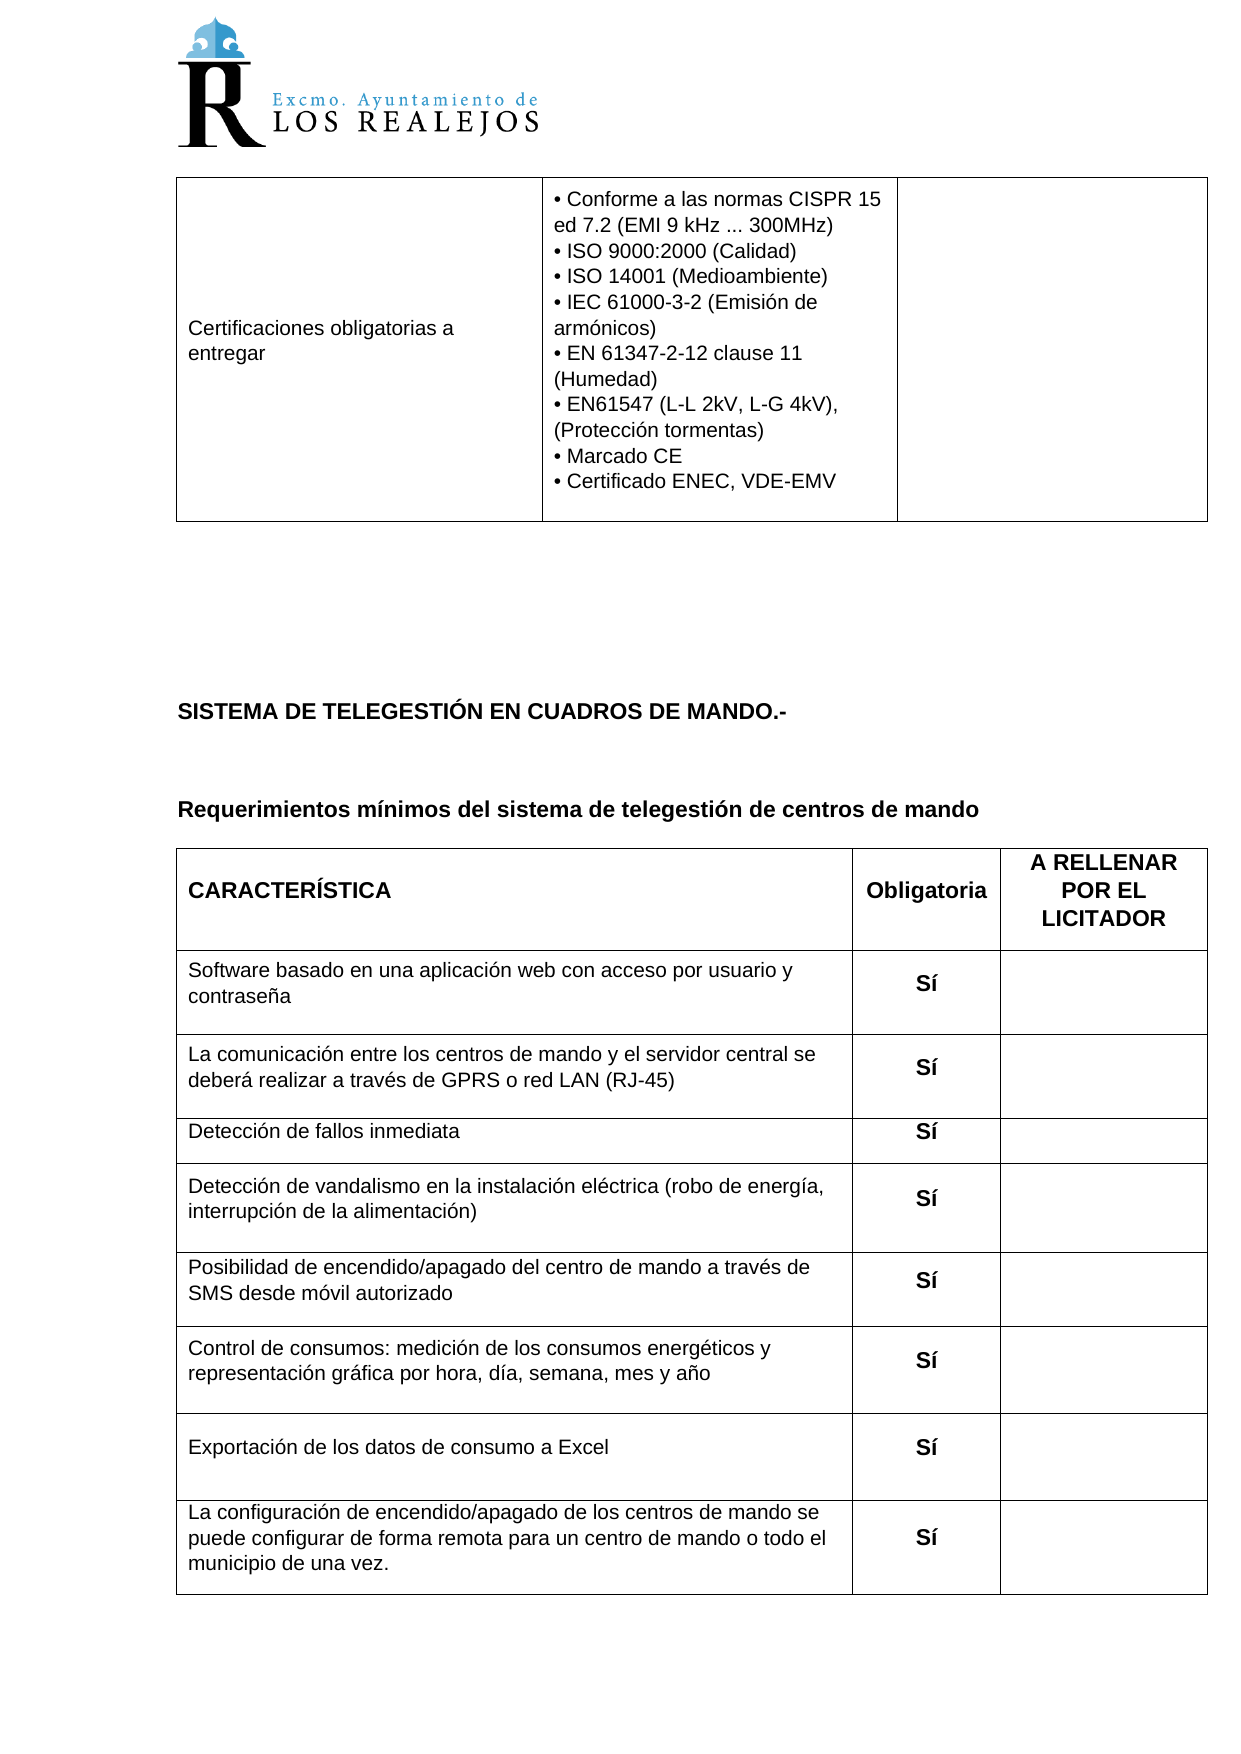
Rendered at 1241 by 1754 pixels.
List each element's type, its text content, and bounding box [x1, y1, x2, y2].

text SISTEMA DE TELEGESTIÓN EN CUADROS DE MANDO.- [177, 696, 1063, 725]
table_cell [1001, 1253, 1207, 1326]
table_cell [1001, 1164, 1207, 1252]
table_cell Detección de vandalismo en la instalación eléctrica (robo de energía, interrupción de la alimentación) [177, 1164, 852, 1252]
table_cell • Conforme a las normas CISPR 15 ed 7.2 (EMI 9 kHz ... 300MHz) • ISO 9000:2000 (Calidad) • ISO 14001 (Medioambiente) • IEC 61000-3-2 (Emisión de armónicos) • EN 61347-2-12 clause 11 (Humedad) • EN61547 (L-L 2kV, L-G 4kV), (Protección tormentas) • Marcado CE • Certificado ENEC, VDE-EMV [543, 178, 897, 521]
table_cell Sí [853, 1327, 1000, 1413]
table_cell [1001, 1035, 1207, 1117]
table_header CARACTERÍSTICA [177, 849, 852, 950]
table_cell [1001, 1414, 1207, 1499]
table_cell [1001, 1501, 1207, 1593]
table_cell Detección de fallos inmediata [177, 1119, 852, 1163]
table_cell [898, 178, 1207, 521]
table_cell Sí [853, 1253, 1000, 1326]
text Requerimientos mínimos del sistema de telegestión de centros de mando [177, 796, 1063, 822]
table_cell Control de consumos: medición de los consumos energéticos y representación gráfica por hora, día, semana, mes y año [177, 1327, 852, 1413]
table_cell [1001, 951, 1207, 1034]
table_cell Sí [853, 951, 1000, 1034]
table_cell [1001, 1119, 1207, 1163]
table_header A RELLENAR POR EL LICITADOR [1001, 849, 1207, 950]
table_cell Sí [853, 1119, 1000, 1163]
table_cell Certificaciones obligatorias a entregar [177, 178, 542, 521]
table_cell Sí [853, 1414, 1000, 1499]
table_cell Sí [853, 1164, 1000, 1252]
table_header Obligatoria [853, 849, 1000, 950]
table_cell Exportación de los datos de consumo a Excel [177, 1414, 852, 1499]
table_cell Software basado en una aplicación web con acceso por usuario y contraseña [177, 951, 852, 1034]
table_cell La comunicación entre los centros de mando y el servidor central se deberá realizar a través de GPRS o red LAN (RJ-45) [177, 1035, 852, 1117]
table_cell Posibilidad de encendido/apagado del centro de mando a través de SMS desde móvil autorizado [177, 1253, 852, 1326]
table_cell La configuración de encendido/apagado de los centros de mando se puede configurar de forma remota para un centro de mando o todo el municipio de una vez. [177, 1501, 852, 1593]
table_cell [1001, 1327, 1207, 1413]
table_cell Sí [853, 1035, 1000, 1117]
table_cell Sí [853, 1501, 1000, 1593]
